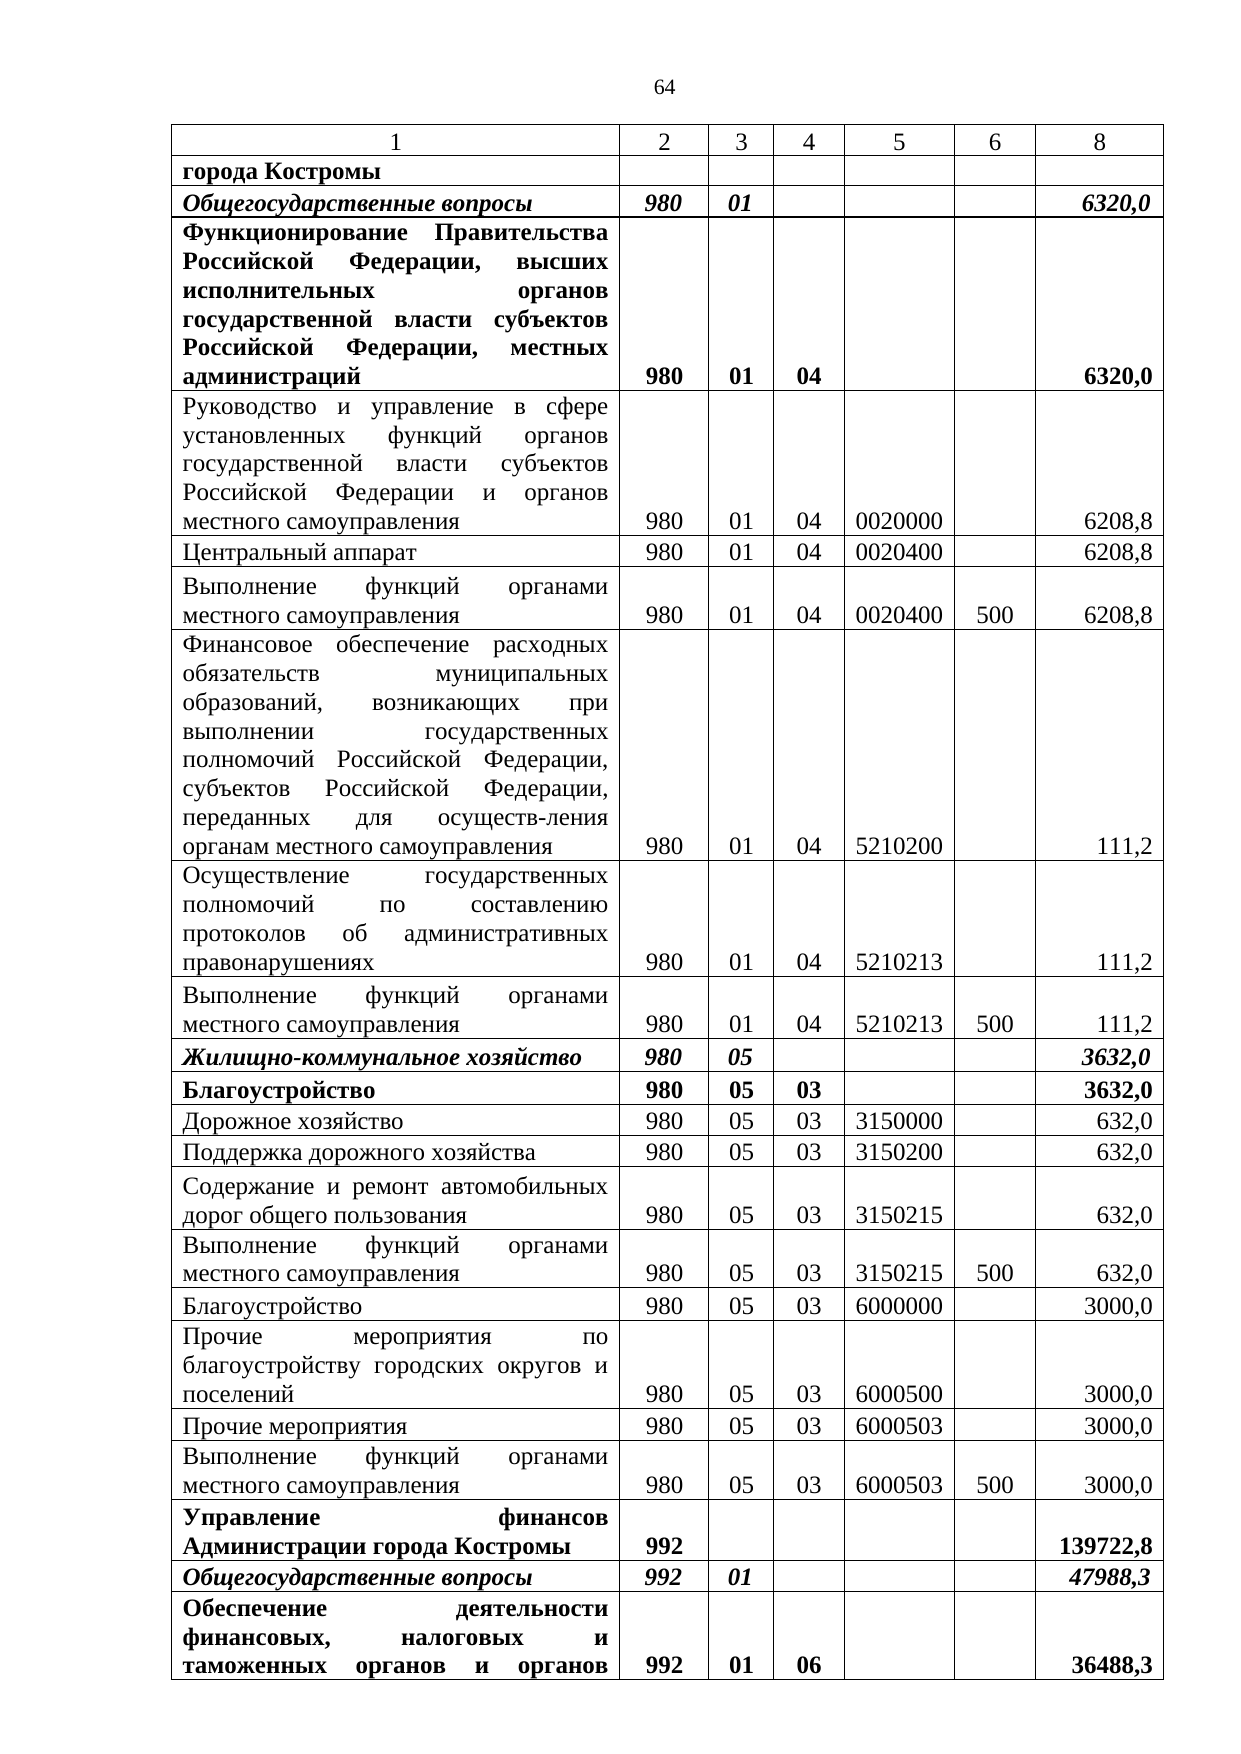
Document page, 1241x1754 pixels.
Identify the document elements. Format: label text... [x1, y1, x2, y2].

table_cell [1164, 1038, 1213, 1071]
table_cell 36488,3 [1036, 1592, 1163, 1679]
table_cell 01 [709, 630, 773, 859]
table_cell 05 [709, 1321, 773, 1407]
table_cell Выполнение функций органами местного самоуправления [172, 1230, 619, 1287]
table_cell [1164, 1071, 1213, 1104]
table_cell 3000,0 [1036, 1409, 1163, 1440]
table_cell [845, 218, 954, 390]
table_cell [955, 1321, 1035, 1407]
table_cell 01 [709, 1561, 773, 1591]
table_cell 632,0 [1036, 1136, 1163, 1166]
table_cell Прочие мероприятия [172, 1409, 619, 1440]
table_cell 06 [774, 1592, 844, 1679]
table_cell 500 [955, 1230, 1035, 1287]
table_cell 6000503 [845, 1409, 954, 1440]
table_cell Выполнение функций органами местного самоуправления [172, 567, 619, 628]
table_cell 6320,0 [1036, 186, 1163, 216]
table_cell 05 [709, 1105, 773, 1135]
table_cell 992 [620, 1500, 708, 1560]
table_cell [1164, 860, 1213, 976]
table_cell 03 [774, 1167, 844, 1229]
table_cell Общегосударственные вопросы [172, 186, 619, 216]
table_cell Руководство и управление в сфере установленных функций органов государственной власти субъектов Российской Федерации и органов местного самоуправления [172, 391, 619, 535]
table_cell [955, 1167, 1035, 1229]
table_cell 05 [709, 1441, 773, 1499]
table_cell 05 [709, 1167, 773, 1229]
table_cell Благоустройство [172, 1288, 619, 1320]
table_cell [845, 186, 954, 216]
table_cell 3632,0 [1036, 1039, 1163, 1071]
table_cell 980 [620, 391, 708, 535]
table_cell [709, 1500, 773, 1560]
table_cell [845, 1561, 954, 1591]
table_cell 980 [620, 536, 708, 566]
table_cell 04 [774, 536, 844, 566]
table_cell 6000000 [845, 1288, 954, 1320]
table_cell [955, 186, 1035, 216]
table_cell Финансовое обеспечение расходных обязательств муниципальных образований, возникающих при выполнении государственных полномочий Российской Федерации, субъектов Российской Федерации, переданных для осуществ-ления органам местного самоуправления [172, 630, 619, 859]
table_cell 111,2 [1036, 861, 1163, 976]
table_cell 980 [620, 1167, 708, 1229]
table_cell [955, 218, 1035, 390]
table_cell Поддержка дорожного хозяйства [172, 1136, 619, 1166]
table_cell города Костромы [172, 156, 619, 185]
table_cell Центральный аппарат [172, 536, 619, 566]
table_cell 03 [774, 1321, 844, 1407]
table_cell [1164, 1104, 1213, 1135]
table_cell 632,0 [1036, 1105, 1163, 1135]
table_cell 0020400 [845, 567, 954, 628]
table_cell 01 [709, 186, 773, 216]
table_header 3 [709, 125, 773, 155]
table_cell 980 [620, 1409, 708, 1440]
table_cell 0020400 [845, 536, 954, 566]
table_cell [955, 1136, 1035, 1166]
table_cell [1036, 156, 1163, 185]
table_cell 03 [774, 1105, 844, 1135]
table_cell [955, 1592, 1035, 1679]
table_cell 03 [774, 1409, 844, 1440]
table_cell 6320,0 [1036, 218, 1163, 390]
table_cell Управление финансов Администрации города Костромы [172, 1500, 619, 1560]
table_cell [1164, 185, 1213, 216]
table_cell 47988,3 [1036, 1561, 1163, 1591]
table_cell 05 [709, 1409, 773, 1440]
table_cell [774, 156, 844, 185]
table_cell [955, 1072, 1035, 1104]
table_cell 6208,8 [1036, 567, 1163, 628]
table_cell 500 [955, 567, 1035, 628]
table_cell [1164, 1135, 1213, 1166]
table_cell 980 [620, 1105, 708, 1135]
table_cell [709, 156, 773, 185]
table_cell [845, 1500, 954, 1560]
table_cell 980 [620, 861, 708, 976]
table_cell [955, 1039, 1035, 1071]
table_cell 04 [774, 391, 844, 535]
table_cell 980 [620, 630, 708, 859]
table_cell 01 [709, 391, 773, 535]
table_cell 01 [709, 861, 773, 976]
table_cell 04 [774, 977, 844, 1038]
table_cell 04 [774, 218, 844, 390]
table_cell 992 [620, 1561, 708, 1591]
table_cell Содержание и ремонт автомобильных дорог общего пользования [172, 1167, 619, 1229]
table_cell [845, 156, 954, 185]
table_cell 980 [620, 1072, 708, 1104]
table_cell [1164, 629, 1213, 859]
table_cell 0020000 [845, 391, 954, 535]
table_cell [1164, 216, 1213, 390]
table_cell 5210200 [845, 630, 954, 859]
table_cell [1164, 1166, 1213, 1229]
table_cell 05 [709, 1230, 773, 1287]
table_cell [774, 1039, 844, 1071]
table_cell 139722,8 [1036, 1500, 1163, 1560]
table_cell 980 [620, 1039, 708, 1071]
table_cell [955, 156, 1035, 185]
table_cell 111,2 [1036, 977, 1163, 1038]
table_cell 03 [774, 1288, 844, 1320]
table_cell [620, 156, 708, 185]
table_cell 632,0 [1036, 1167, 1163, 1229]
table_cell 3150215 [845, 1167, 954, 1229]
table_cell [955, 1105, 1035, 1135]
table_cell [1164, 390, 1213, 535]
table_cell [1164, 1408, 1213, 1440]
table_header 4 [774, 125, 844, 155]
table_cell 111,2 [1036, 630, 1163, 859]
table_cell 500 [955, 977, 1035, 1038]
table_cell 6000500 [845, 1321, 954, 1407]
table_cell 04 [774, 630, 844, 859]
table_cell [1164, 1320, 1213, 1407]
table_cell 3000,0 [1036, 1321, 1163, 1407]
table_cell [845, 1039, 954, 1071]
table_header 5 [845, 125, 954, 155]
table_cell 05 [709, 1072, 773, 1104]
table_cell 05 [709, 1039, 773, 1071]
table_cell 01 [709, 536, 773, 566]
table_cell Обеспечение деятельности финансовых, налоговых и таможенных органов и органов [172, 1592, 619, 1679]
table_cell Благоустройство [172, 1072, 619, 1104]
table_cell 980 [620, 1288, 708, 1320]
table_cell Прочие мероприятия по благоустройству городских округов и поселений [172, 1321, 619, 1407]
table_header 2 [620, 125, 708, 155]
table_cell 3150215 [845, 1230, 954, 1287]
table_cell 05 [709, 1136, 773, 1166]
table_cell 04 [774, 861, 844, 976]
table_header [1164, 124, 1213, 155]
table_cell [774, 186, 844, 216]
table_cell 6000503 [845, 1441, 954, 1499]
table_cell [1164, 1499, 1213, 1560]
table_cell 6208,8 [1036, 391, 1163, 535]
table_cell [1164, 535, 1213, 566]
table_cell 3150000 [845, 1105, 954, 1135]
table_cell 3000,0 [1036, 1441, 1163, 1499]
table_cell [955, 1561, 1035, 1591]
table_cell 05 [709, 1288, 773, 1320]
table_cell 980 [620, 218, 708, 390]
table_cell 03 [774, 1441, 844, 1499]
table_cell [955, 536, 1035, 566]
table_cell 980 [620, 1136, 708, 1166]
table_cell [845, 1072, 954, 1104]
table_cell 632,0 [1036, 1230, 1163, 1287]
table_header 6 [955, 125, 1035, 155]
table_cell 01 [709, 977, 773, 1038]
table_cell [1164, 976, 1213, 1038]
table_cell 980 [620, 977, 708, 1038]
table_cell Выполнение функций органами местного самоуправления [172, 977, 619, 1038]
table_cell [955, 391, 1035, 535]
table_cell [955, 861, 1035, 976]
table_cell 3000,0 [1036, 1288, 1163, 1320]
table_cell Жилищно-коммунальное хозяйство [172, 1039, 619, 1071]
table_cell 992 [620, 1592, 708, 1679]
table_cell [1164, 155, 1213, 185]
table_cell 5210213 [845, 977, 954, 1038]
table_cell 03 [774, 1136, 844, 1166]
table_cell 01 [709, 1592, 773, 1679]
table_cell Выполнение функций органами местного самоуправления [172, 1441, 619, 1499]
table_cell 01 [709, 218, 773, 390]
table_cell 980 [620, 1321, 708, 1407]
table_cell [774, 1500, 844, 1560]
table_header 8 [1036, 125, 1163, 155]
table_cell [955, 630, 1035, 859]
table_cell [955, 1409, 1035, 1440]
table_cell Дорожное хозяйство [172, 1105, 619, 1135]
table_cell 5210213 [845, 861, 954, 976]
table_cell 3150200 [845, 1136, 954, 1166]
table_cell 3632,0 [1036, 1072, 1163, 1104]
table_cell Осуществление государственных полномочий по составлению протоколов об административных правонарушениях [172, 861, 619, 976]
table_cell [774, 1561, 844, 1591]
table_cell [955, 1288, 1035, 1320]
table_cell 500 [955, 1441, 1035, 1499]
table_cell 04 [774, 567, 844, 628]
table_cell 03 [774, 1072, 844, 1104]
table_cell [1164, 566, 1213, 628]
table_cell [1164, 1440, 1213, 1499]
table_cell 01 [709, 567, 773, 628]
table_cell [1164, 1560, 1213, 1591]
table_cell 980 [620, 1230, 708, 1287]
table_cell 980 [620, 186, 708, 216]
table_cell [1164, 1591, 1213, 1679]
table_cell 980 [620, 567, 708, 628]
table_cell [955, 1500, 1035, 1560]
table_cell Функционирование Правительства Российской Федерации, высших исполнительных органов государственной власти субъектов Российской Федерации, местных администраций [172, 218, 619, 390]
table_cell [845, 1592, 954, 1679]
table_cell 03 [774, 1230, 844, 1287]
table_cell [1164, 1287, 1213, 1320]
table_cell Общегосударственные вопросы [172, 1561, 619, 1591]
table_cell 6208,8 [1036, 536, 1163, 566]
table_header 1 [172, 125, 619, 155]
table_cell 980 [620, 1441, 708, 1499]
table_cell [1164, 1229, 1213, 1287]
